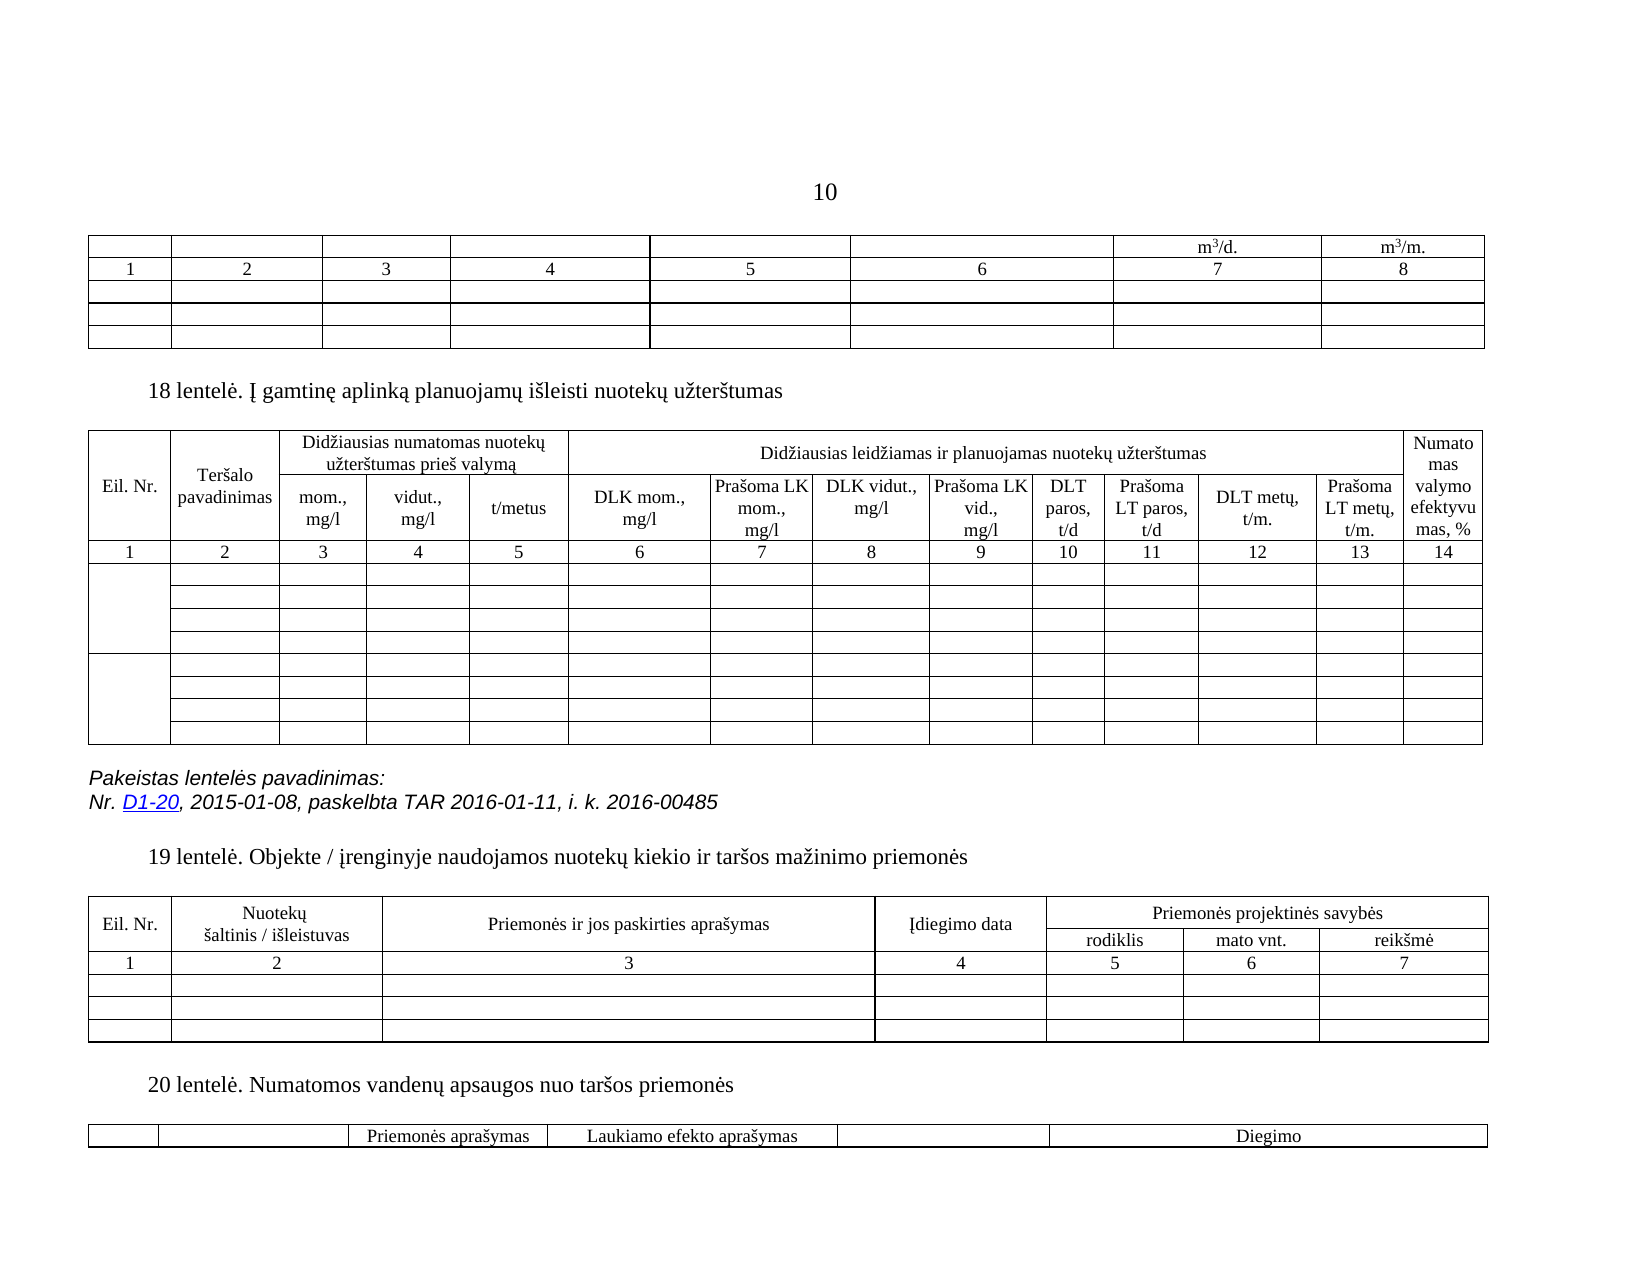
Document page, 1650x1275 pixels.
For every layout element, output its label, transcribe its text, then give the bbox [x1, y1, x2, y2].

table_cell [1317, 632, 1403, 653]
table_cell [1317, 654, 1403, 676]
table_cell [1317, 609, 1403, 631]
table_cell [569, 677, 710, 698]
table_cell [1105, 699, 1198, 721]
table_header Eil. Nr. [89, 897, 171, 951]
table_cell 2 [172, 952, 382, 973]
table_cell vidut., mg/l [367, 475, 469, 540]
table_cell [851, 326, 1113, 348]
table_header [451, 236, 649, 257]
table_cell [1404, 609, 1482, 631]
table_cell 11 [1105, 541, 1198, 563]
table_header [323, 236, 450, 257]
table_cell 2 [171, 541, 279, 563]
table_cell [171, 586, 279, 608]
table_cell 9 [930, 541, 1032, 563]
table_cell [711, 564, 812, 585]
table_cell [280, 632, 366, 653]
table_cell [367, 654, 469, 676]
table_cell [1320, 975, 1488, 996]
table_cell [813, 632, 929, 653]
table_cell [1114, 326, 1321, 348]
table_cell 6 [569, 541, 710, 563]
table_cell [470, 632, 568, 653]
table_cell [1184, 975, 1319, 996]
table_cell m3/m. [1322, 236, 1484, 257]
table_cell [451, 281, 649, 302]
table_cell [1322, 304, 1484, 325]
table_cell [1320, 1020, 1488, 1041]
table_cell [280, 609, 366, 631]
table_cell [651, 326, 850, 348]
table_cell [1105, 722, 1198, 743]
table_cell [569, 564, 710, 585]
table_cell DLK vidut., mg/l [813, 475, 929, 540]
table_cell [930, 722, 1032, 743]
table_cell [172, 975, 382, 996]
table_cell [1047, 975, 1183, 996]
table_cell [280, 699, 366, 721]
table_cell [1033, 677, 1104, 698]
table_cell 7 [711, 541, 812, 563]
table_header Priemonės ir jos paskirties aprašymas [383, 897, 874, 951]
table_cell Prašoma LK mom., mg/l [711, 475, 812, 540]
table_cell 1 [89, 952, 171, 973]
table_cell [1317, 699, 1403, 721]
table_cell [930, 564, 1032, 585]
table_cell [1199, 722, 1316, 743]
table_cell Prašoma LT metų, t/m. [1317, 475, 1403, 540]
table_cell [1033, 722, 1104, 743]
table_cell [171, 564, 279, 585]
table_cell [711, 699, 812, 721]
table_cell [470, 564, 568, 585]
table_cell [1033, 564, 1104, 585]
table_cell [1404, 586, 1482, 608]
table_cell reikšmė [1320, 929, 1488, 951]
table_cell [711, 722, 812, 743]
table_cell [171, 632, 279, 653]
table_cell [1105, 654, 1198, 676]
table_header Eil. Nr. [89, 431, 170, 540]
table_cell [1404, 654, 1482, 676]
table_cell [323, 326, 450, 348]
table_header Laukiamo efekto aprašymas [548, 1125, 837, 1146]
table_cell [876, 1020, 1046, 1041]
table_cell [1404, 632, 1482, 653]
table_header Didžiausias leidžiamas ir planuojamas nuotekų užterštumas [569, 431, 1403, 474]
table_cell [1199, 564, 1316, 585]
table_header Numatomas valymo efektyvumas, % [1404, 431, 1482, 540]
table_cell 4 [367, 541, 469, 563]
table_cell 7 [1114, 258, 1321, 280]
table_cell [1184, 997, 1319, 1019]
table_cell [280, 722, 366, 743]
table_cell m3/d. [1114, 236, 1321, 257]
table_header Diegimo [1050, 1125, 1487, 1146]
table_cell 1 [89, 541, 170, 563]
table_cell 2 [172, 258, 322, 280]
table_cell [813, 586, 929, 608]
table_cell [172, 304, 322, 325]
table_cell [1404, 699, 1482, 721]
table_cell [1114, 304, 1321, 325]
table_cell Prašoma LK vid., mg/l [930, 475, 1032, 540]
table_cell [171, 654, 279, 676]
text 19 lentelė. Objekte / įrenginyje naudojamos nuotekų kiekio ir taršos mažinimo priemonės [89, 843, 1561, 869]
table_cell [651, 281, 850, 302]
table_cell 7 [1320, 952, 1488, 973]
table_cell 5 [1047, 952, 1183, 973]
table_cell [171, 609, 279, 631]
table_cell [569, 699, 710, 721]
text 20 lentelė. Numatomos vandenų apsaugos nuo taršos priemonės [89, 1071, 1561, 1097]
table_cell [1199, 654, 1316, 676]
table_cell [1033, 632, 1104, 653]
table_cell [367, 632, 469, 653]
table_cell [1047, 997, 1183, 1019]
table_cell [1317, 677, 1403, 698]
table_cell Prašoma LT paros, t/d [1105, 475, 1198, 540]
table_cell [1320, 997, 1488, 1019]
table_cell t/metus [470, 475, 568, 540]
table_cell [813, 722, 929, 743]
table_header Nuotekų šaltinis / išleistuvas [172, 897, 382, 951]
table_cell [711, 677, 812, 698]
table_header [851, 236, 1113, 257]
table_cell [1404, 722, 1482, 743]
table_cell [1033, 609, 1104, 631]
table_cell [367, 699, 469, 721]
table_cell [711, 632, 812, 653]
table_cell [451, 326, 649, 348]
table_cell [1033, 699, 1104, 721]
table_cell rodiklis [1047, 929, 1183, 951]
table_cell [89, 564, 170, 653]
table_cell [1105, 586, 1198, 608]
table_cell [930, 654, 1032, 676]
table_cell 10 [1033, 541, 1104, 563]
table_cell [367, 586, 469, 608]
table_cell [89, 326, 171, 348]
table_cell [1322, 281, 1484, 302]
table_cell [171, 722, 279, 743]
table_cell [89, 304, 171, 325]
table_cell [1404, 564, 1482, 585]
table_cell [470, 677, 568, 698]
table_cell [383, 997, 874, 1019]
table_cell [89, 997, 171, 1019]
table_cell [470, 654, 568, 676]
table_cell 6 [851, 258, 1113, 280]
table_cell [172, 281, 322, 302]
table_cell [383, 975, 874, 996]
table_cell 8 [1322, 258, 1484, 280]
table_cell [1199, 699, 1316, 721]
table_cell 6 [1184, 952, 1319, 973]
table_header [172, 236, 322, 257]
table_cell [1105, 632, 1198, 653]
table_cell [171, 699, 279, 721]
table_cell [367, 564, 469, 585]
table_cell [930, 677, 1032, 698]
table_cell [569, 632, 710, 653]
table_cell [89, 975, 171, 996]
table_cell 13 [1317, 541, 1403, 563]
text Nr. D1-20, 2015-01-08, paskelbta TAR 2016-01-11, i. k. 2016-00485 [89, 790, 1561, 814]
table_cell [1317, 586, 1403, 608]
table_cell [1322, 326, 1484, 348]
table_cell [569, 609, 710, 631]
table_header Didžiausias numatomas nuotekų užterštumas prieš valymą [280, 431, 568, 474]
table_cell [323, 304, 450, 325]
table_cell 4 [451, 258, 649, 280]
table_cell [280, 564, 366, 585]
table_header Priemonės projektinės savybės [1047, 897, 1488, 928]
table_cell [876, 997, 1046, 1019]
table_cell [367, 609, 469, 631]
table_header Teršalo pavadinimas [171, 431, 279, 540]
table_cell [930, 586, 1032, 608]
table_cell [1105, 677, 1198, 698]
table_cell [813, 654, 929, 676]
table_cell [1199, 586, 1316, 608]
table_cell [711, 654, 812, 676]
table_cell 3 [280, 541, 366, 563]
table_cell [470, 722, 568, 743]
table_cell [1047, 1020, 1183, 1041]
table_cell [711, 609, 812, 631]
table_cell [930, 609, 1032, 631]
table_cell [451, 304, 649, 325]
table_cell [1404, 677, 1482, 698]
table_cell [1184, 1020, 1319, 1041]
table_cell DLT paros, t/d [1033, 475, 1104, 540]
table_cell DLT metų, t/m. [1199, 475, 1316, 540]
table_cell [323, 281, 450, 302]
table_cell [172, 1020, 382, 1041]
table_cell [383, 1020, 874, 1041]
table_cell [569, 586, 710, 608]
table_cell 5 [470, 541, 568, 563]
table_cell [470, 586, 568, 608]
table_cell [1105, 564, 1198, 585]
table_cell 14 [1404, 541, 1482, 563]
table_header [838, 1125, 1049, 1146]
text Pakeistas lentelės pavadinimas: [89, 766, 1561, 790]
table_cell 12 [1199, 541, 1316, 563]
table_header [89, 236, 171, 257]
table_cell [930, 699, 1032, 721]
table_cell 4 [876, 952, 1046, 973]
table_cell [851, 304, 1113, 325]
table_cell [470, 609, 568, 631]
table_cell [1033, 586, 1104, 608]
table_header Įdiegimo data [876, 897, 1046, 951]
table_cell [711, 586, 812, 608]
table_cell [813, 609, 929, 631]
table_cell [651, 304, 850, 325]
table_cell 8 [813, 541, 929, 563]
table_cell [89, 281, 171, 302]
table_cell [280, 677, 366, 698]
text 18 lentelė. Į gamtinę aplinką planuojamų išleisti nuotekų užterštumas [89, 377, 1561, 404]
table_cell [813, 564, 929, 585]
table_cell [569, 722, 710, 743]
table_cell [470, 699, 568, 721]
table_cell 3 [323, 258, 450, 280]
table_cell [569, 654, 710, 676]
table_cell [1317, 564, 1403, 585]
table_header Priemonės aprašymas [349, 1125, 547, 1146]
table_cell [813, 677, 929, 698]
table_cell mom., mg/l [280, 475, 366, 540]
table_cell [1033, 654, 1104, 676]
table_cell [280, 654, 366, 676]
table_cell [280, 586, 366, 608]
table_cell [172, 326, 322, 348]
table_cell [813, 699, 929, 721]
table_cell [89, 1020, 171, 1041]
table_cell [89, 654, 170, 743]
table_cell [1199, 677, 1316, 698]
table_cell [171, 677, 279, 698]
table_cell [930, 632, 1032, 653]
table_cell 1 [89, 258, 171, 280]
table_cell 3 [383, 952, 874, 973]
table_header [651, 236, 850, 257]
table_cell [876, 975, 1046, 996]
table_header [89, 1125, 158, 1146]
table_cell [851, 281, 1113, 302]
table_cell [367, 677, 469, 698]
table_cell [1105, 609, 1198, 631]
table_header [159, 1125, 348, 1146]
table_cell 5 [651, 258, 850, 280]
table_cell [367, 722, 469, 743]
table_cell [172, 997, 382, 1019]
table_cell [1114, 281, 1321, 302]
table_cell mato vnt. [1184, 929, 1319, 951]
table_cell DLK mom., mg/l [569, 475, 710, 540]
table_cell [1199, 609, 1316, 631]
table_cell [1199, 632, 1316, 653]
table_cell [1317, 722, 1403, 743]
